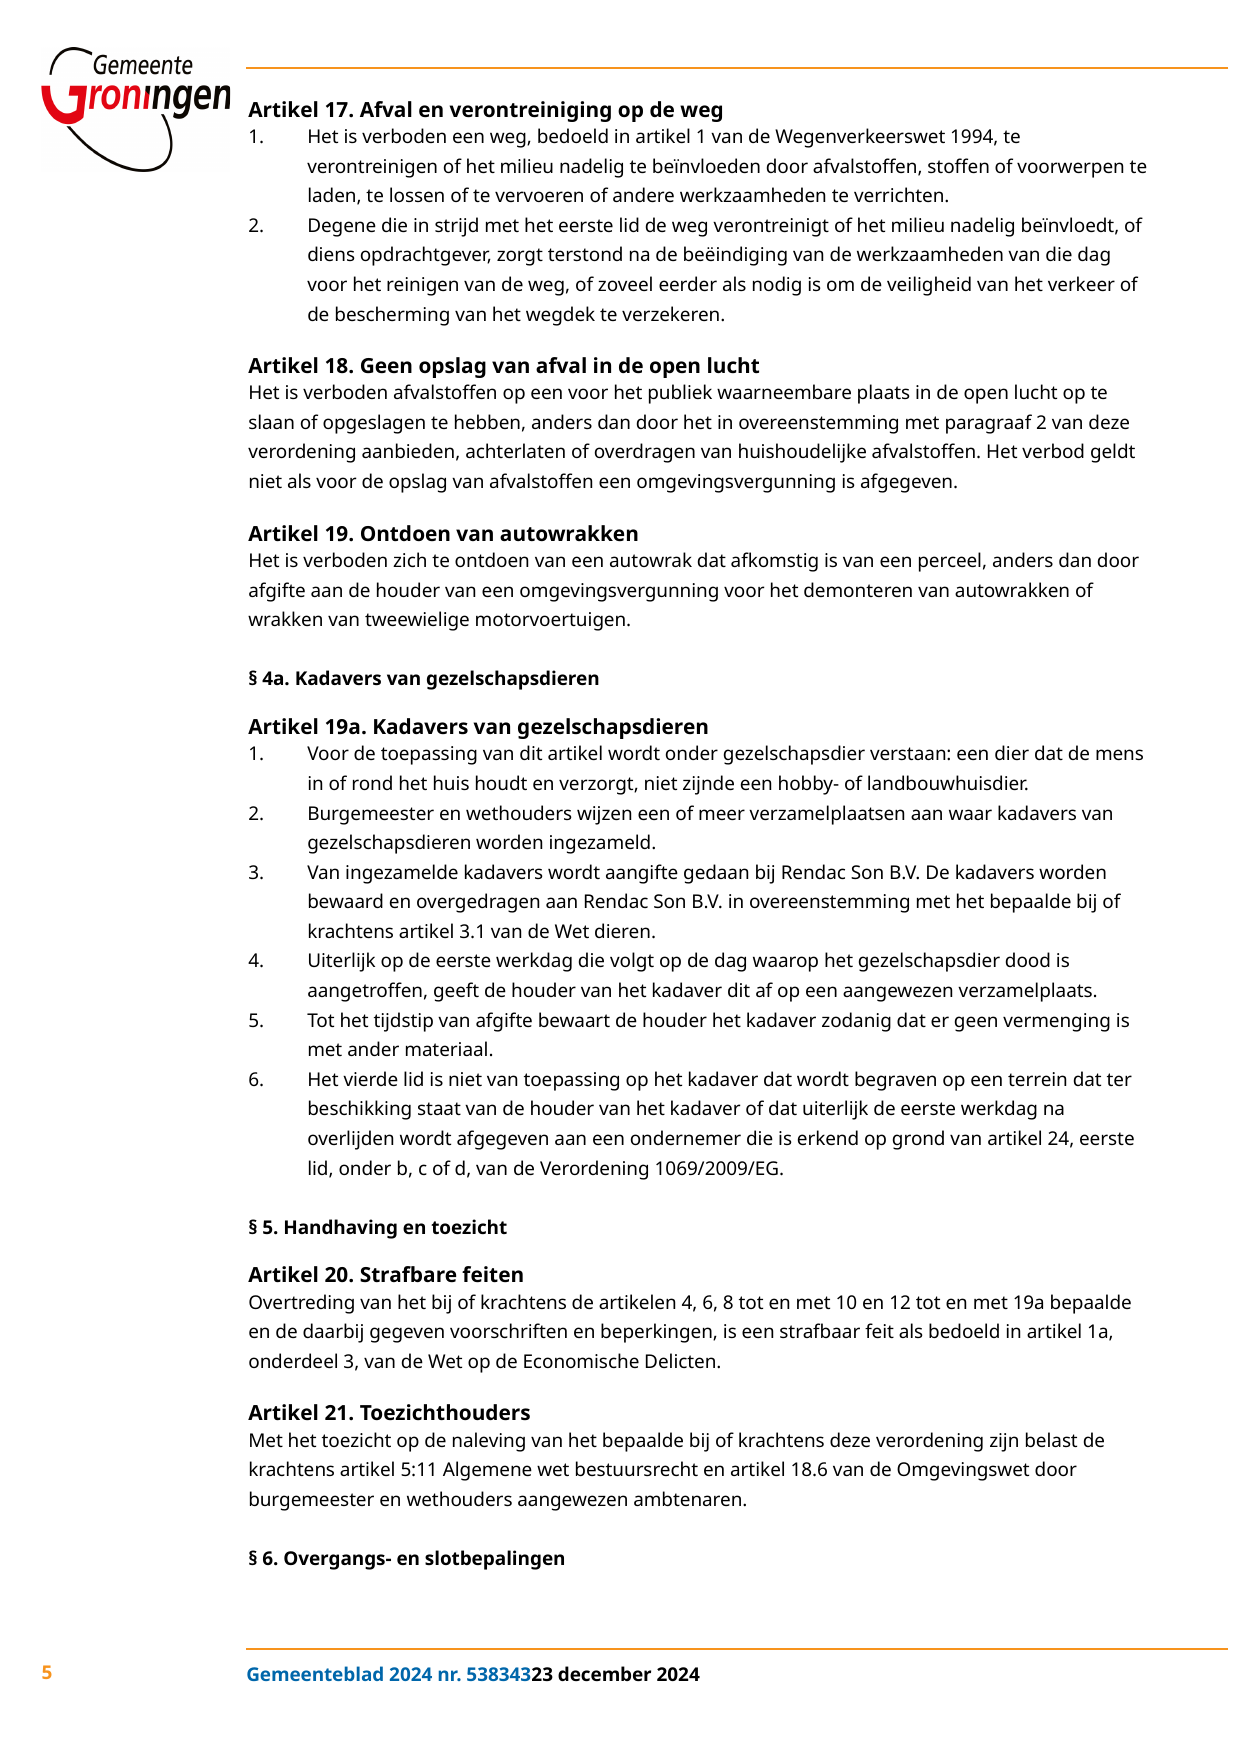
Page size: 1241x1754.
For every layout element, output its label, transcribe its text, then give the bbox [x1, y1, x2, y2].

text Artikel 17. Afval en verontreiniging op de weg [248, 95, 1152, 123]
text Het is verboden afvalstoffen op een voor het publiek waarneembare plaats in de open lucht op te slaan of opgeslagen te hebben, anders dan door het in overeenstemming met paragraaf 2 van deze verordening aanbieden, achterlaten of overdragen van huishoudelijke afvalstoffen. Het verbod geldt niet als voor de opslag van afvalstoffen een omgevingsvergunning is afgegeven. [248, 379, 1152, 494]
list Burgemeester en wethouders wijzen een of meer verzamelplaatsen aan waar kadavers van gezelschapsdieren worden ingezameld. [248, 800, 1152, 855]
text Artikel 20. Strafbare feiten [248, 1260, 1152, 1289]
text § 6. Overgangs- en slotbepalingen [248, 1545, 1152, 1571]
text Met het toezicht op de naleving van het bepaalde bij of krachtens deze verordening zijn belast de krachtens artikel 5:11 Algemene wet bestuursrecht en artikel 18.6 van de Omgevingswet door burgemeester en wethouders aangewezen ambtenaren. [248, 1427, 1152, 1512]
list Tot het tijdstip van afgifte bewaart de houder het kadaver zodanig dat er geen vermenging is met ander materiaal. [248, 1007, 1152, 1062]
text Artikel 19. Ontdoen van autowrakken [248, 519, 1152, 547]
text Het is verboden zich te ontdoen van een autowrak dat afkomstig is van een perceel, anders dan door afgifte aan de houder van een omgevingsvergunning voor het demonteren van autowrakken of wrakken van tweewielige motorvoertuigen. [248, 547, 1152, 632]
text Artikel 21. Toezichthouders [248, 1398, 1152, 1427]
list Uiterlijk op de eerste werkdag die volgt op de dag waarop het gezelschapsdier dood is aangetroffen, geeft de houder van het kadaver dit af op een aangewezen verzamelplaats. [248, 948, 1152, 1003]
text § 5. Handhaving en toezicht [248, 1214, 1152, 1239]
list Voor de toepassing van dit artikel wordt onder gezelschapsdier verstaan: een dier dat de mens in of rond het huis houdt en verzorgt, niet zijnde een hobby- of landbouwhuisdier. [248, 741, 1152, 796]
list Het is verboden een weg, bedoeld in artikel 1 van de Wegenverkeerswet 1994, te verontreinigen of het milieu nadelig te beïnvloeden door afvalstoffen, stoffen of voorwerpen te laden, te lossen of te vervoeren of andere werkzaamheden te verrichten. [248, 123, 1152, 208]
picture [41, 47, 231, 172]
list Het vierde lid is niet van toepassing op het kadaver dat wordt begraven op een terrein dat ter beschikking staat van de houder van het kadaver of dat uiterlijk de eerste werkdag na overlijden wordt afgegeven aan een ondernemer die is erkend op grond van artikel 24, eerste lid, onder b, c of d, van de Verordening 1069/2009/EG. [248, 1066, 1152, 1180]
text Overtreding van het bij of krachtens de artikelen 4, 6, 8 tot en met 10 en 12 tot en met 19a bepaalde en de daarbij gegeven voorschriften en beperkingen, is een strafbaar feit als bedoeld in artikel 1a, onderdeel 3, van de Wet op de Economische Delicten. [248, 1289, 1152, 1374]
list Degene die in strijd met het eerste lid de weg verontreinigt of het milieu nadelig beïnvloedt, of diens opdrachtgever, zorgt terstond na de beëindiging van de werkzaamheden van die dag voor het reinigen van de weg, of zoveel eerder als nodig is om de veiligheid van het verkeer of de bescherming van het wegdek te verzekeren. [248, 212, 1152, 326]
text Artikel 18. Geen opslag van afval in de open lucht [248, 351, 1152, 379]
text § 4a. Kadavers van gezelschapsdieren [248, 666, 1152, 691]
list Van ingezamelde kadavers wordt aangifte gedaan bij Rendac Son B.V. De kadavers worden bewaard en overgedragen aan Rendac Son B.V. in overeenstemming met het bepaalde bij of krachtens artikel 3.1 van de Wet dieren. [248, 859, 1152, 944]
text Artikel 19a. Kadavers van gezelschapsdieren [248, 712, 1152, 741]
